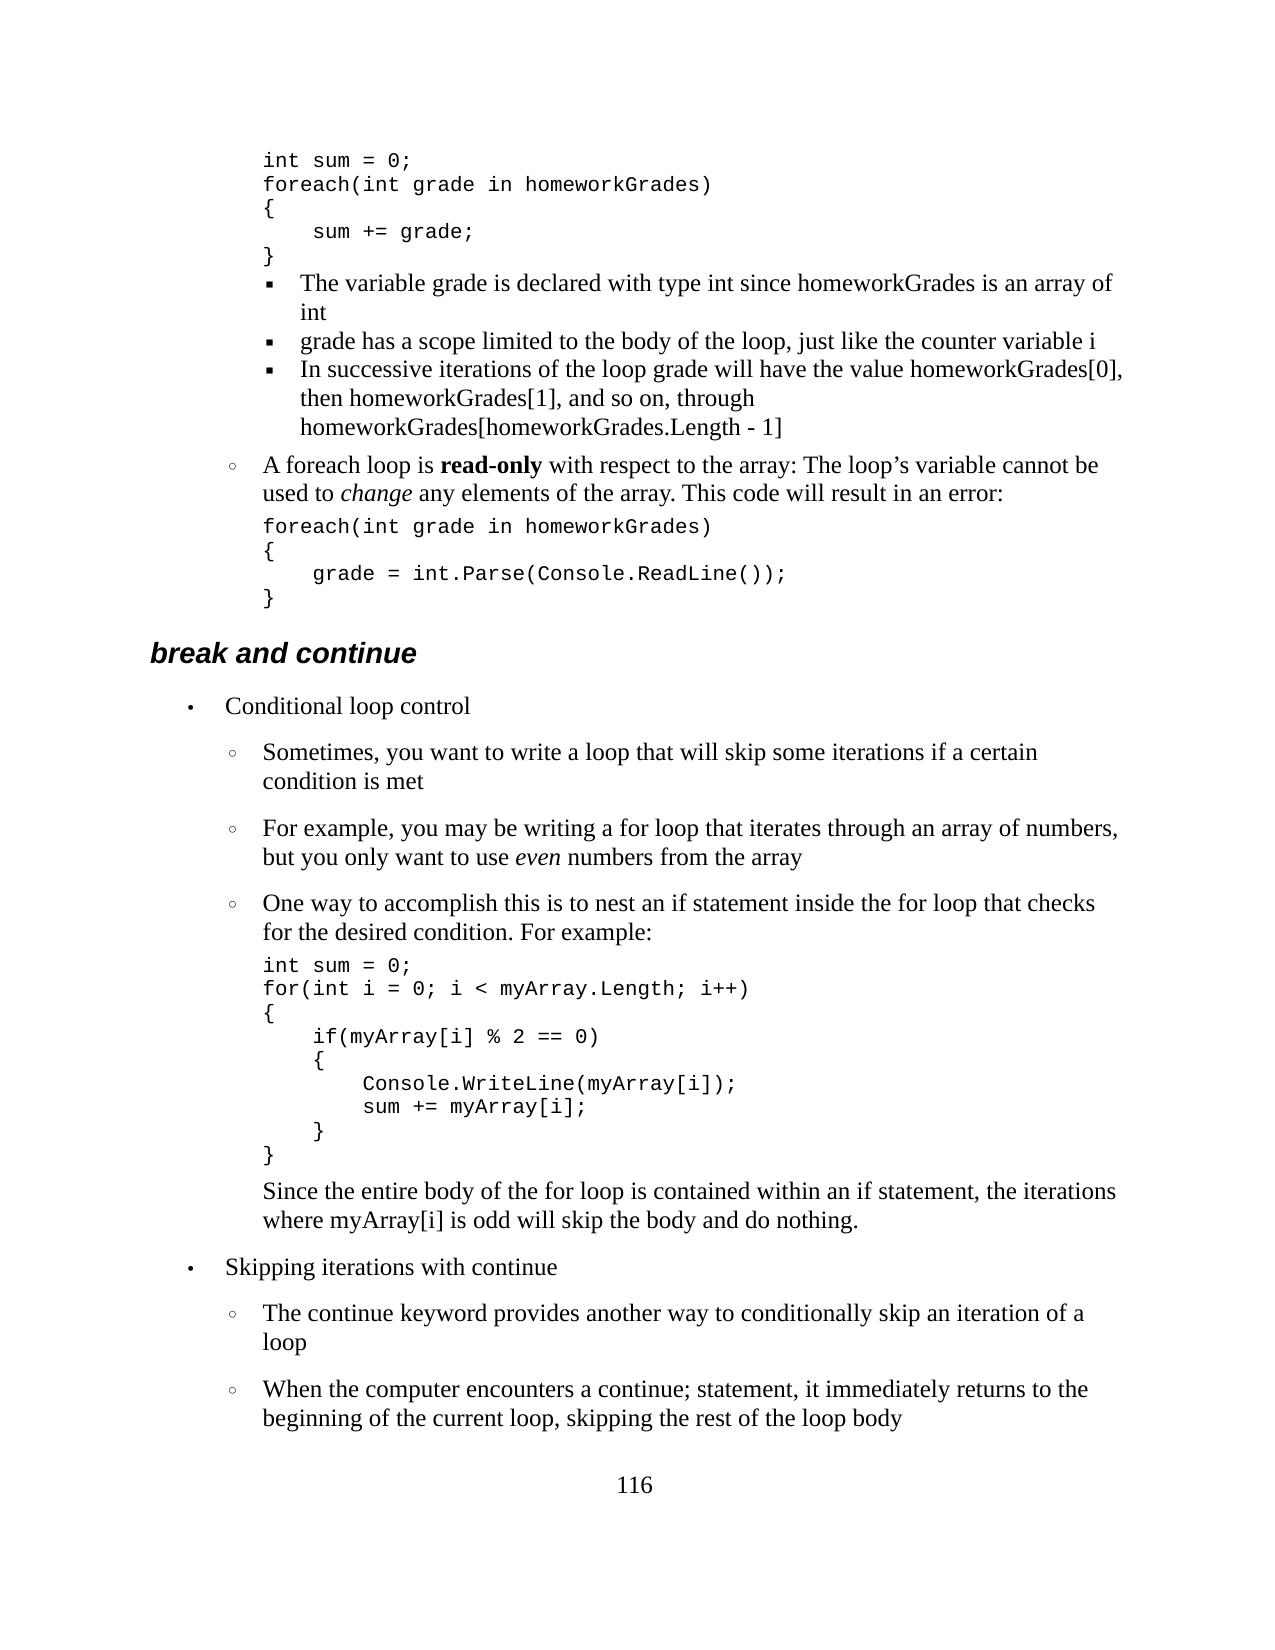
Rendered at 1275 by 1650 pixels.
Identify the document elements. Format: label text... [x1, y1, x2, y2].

list Sometimes, you want to write a loop that will skip some iterations if a certain condition is met [225, 737, 1125, 795]
list int sum = 0; [225, 150, 1125, 174]
list grade has a scope limited to the body of the loop, just like the counter variable i [262, 326, 1125, 354]
list } [225, 587, 1125, 611]
list The continue keyword provides another way to conditionally skip an iteration of a loop [225, 1298, 1125, 1356]
list for(int i = 0; i < myArray.Length; i++) [225, 978, 1125, 1002]
list { [225, 1049, 1125, 1073]
list One way to accomplish this is to nest an if statement inside the for loop that checks for the desired condition. For example: [225, 888, 1125, 946]
list } [225, 1120, 1125, 1144]
subtitle break and continue [150, 636, 1125, 669]
list Console.WriteLine(myArray[i]); [225, 1073, 1125, 1097]
list { [225, 197, 1125, 221]
list Skipping iterations with continue [187, 1252, 1125, 1281]
list When the computer encounters a continue; statement, it immediately returns to the beginning of the current loop, skipping the rest of the loop body [225, 1374, 1125, 1431]
list } [225, 244, 1125, 268]
list grade = int.Parse(Console.ReadLine()); [225, 563, 1125, 587]
list } [225, 1144, 1125, 1167]
list Conditional loop control [187, 691, 1125, 719]
list sum += myArray[i]; [225, 1097, 1125, 1120]
list For example, you may be writing a for loop that iterates through an array of numbers, but you only want to use even numbers from the array [225, 813, 1125, 870]
list if(myArray[i] % 2 == 0) [225, 1026, 1125, 1049]
list The variable grade is declared with type int since homeworkGrades is an array of int [262, 268, 1125, 326]
list { [225, 540, 1125, 563]
list foreach(int grade in homeworkGrades) [225, 174, 1125, 197]
list { [225, 1002, 1125, 1026]
list In successive iterations of the loop grade will have the value homeworkGrades[0], then homeworkGrades[1], and so on, through homeworkGrades[homeworkGrades.Length - 1] [262, 354, 1125, 441]
list int sum = 0; [225, 955, 1125, 978]
list A foreach loop is read-only with respect to the array: The loop’s variable cannot be used to change any elements of the array. This code will result in an error: [225, 450, 1125, 507]
list Since the entire body of the for loop is contained within an if statement, the iterations where myArray[i] is odd will skip the body and do nothing. [225, 1176, 1125, 1234]
list foreach(int grade in homeworkGrades) [225, 516, 1125, 540]
list sum += grade; [225, 221, 1125, 244]
